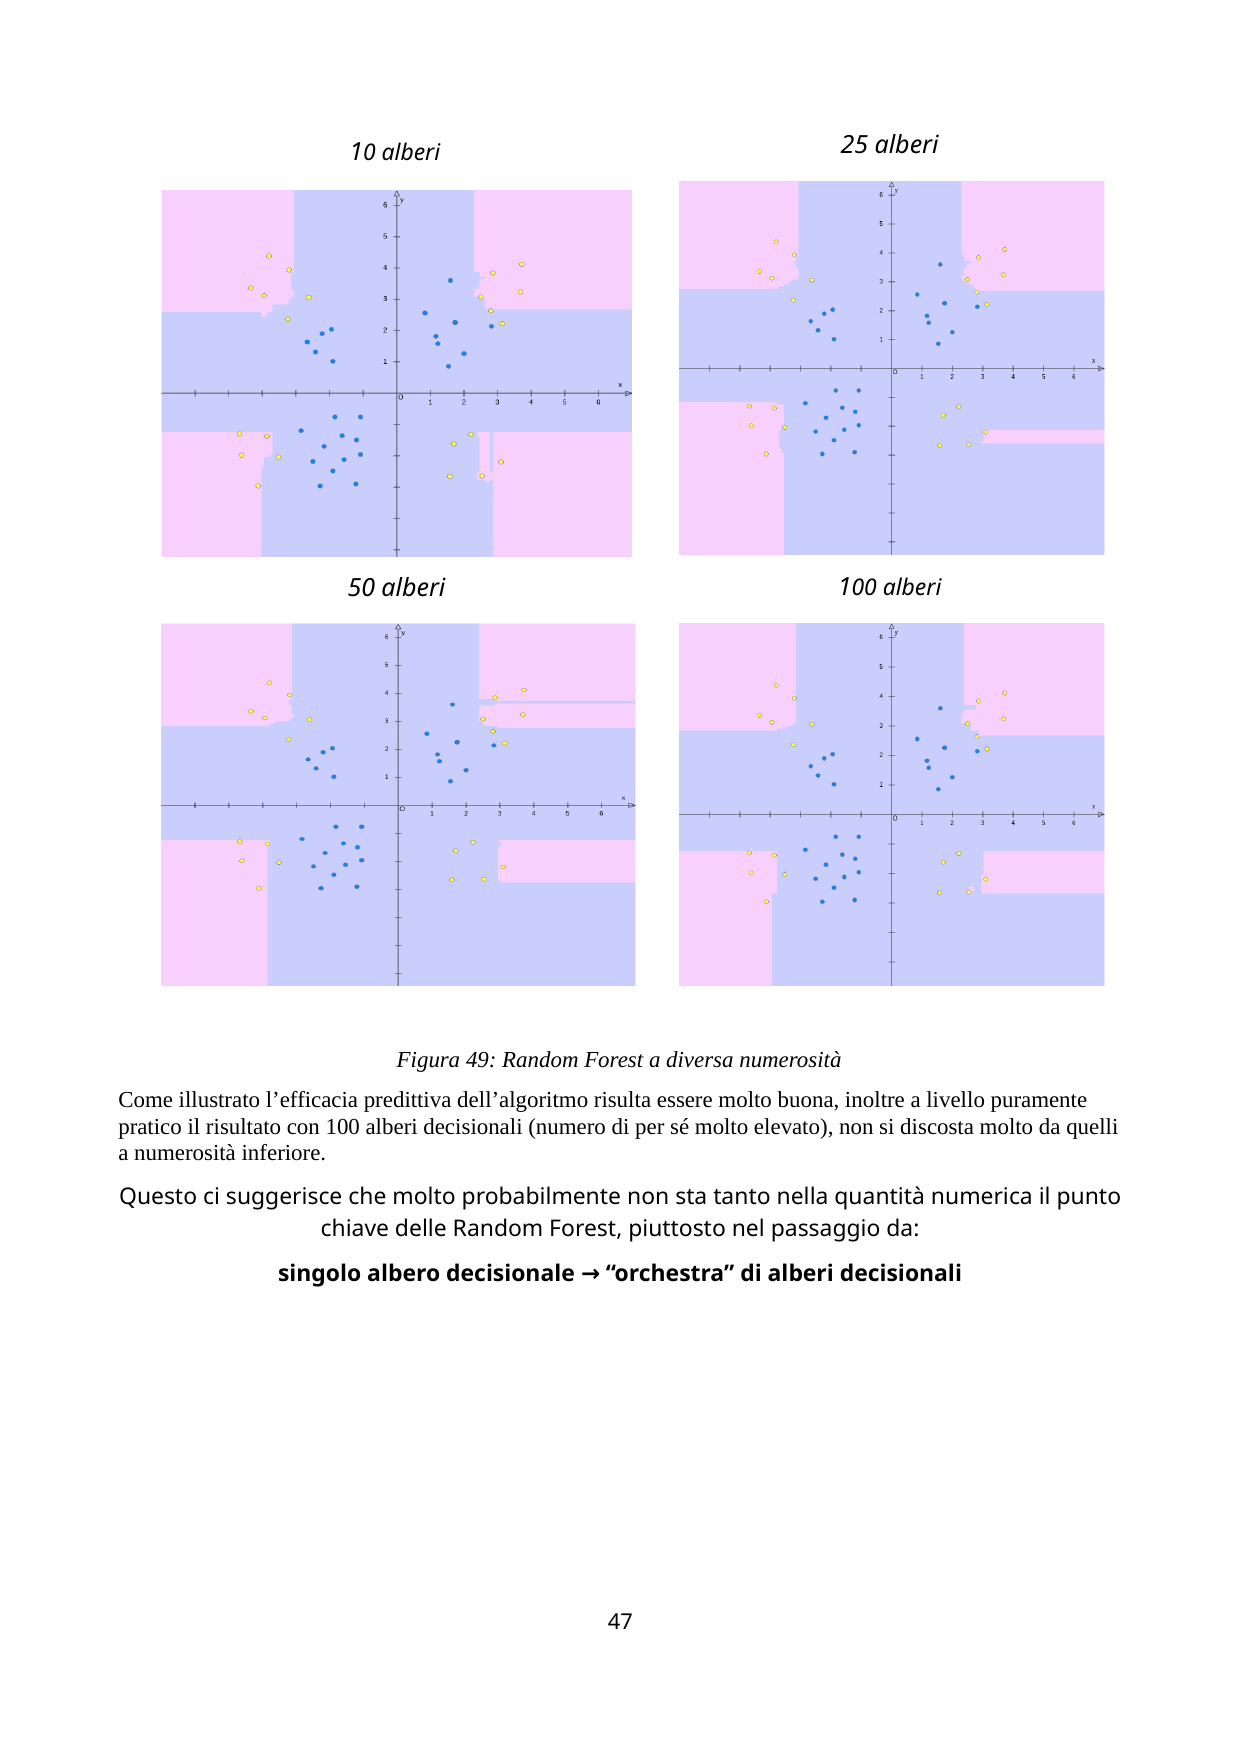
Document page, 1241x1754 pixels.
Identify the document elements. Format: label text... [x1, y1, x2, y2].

picture [657, 602, 728, 986]
text Come illustrato l’efficacia predittiva dell’algoritmo risulta essere molto buona, inoltre a livello puramente pratico il risultato con 100 alberi decisionali (numero di per sé molto elevato), non si discosta molto da quelli a numerosità inferiore. [118, 1087, 1122, 1166]
text Questo ci suggerisce che molto probabilmente non sta tanto nella quantità numerica il punto chiave delle Random Forest, piuttosto nel passaggio da: [118, 1180, 1122, 1243]
text 100 alberi [657, 568, 1124, 602]
picture [137, 603, 216, 986]
text 50 alberi [138, 569, 657, 603]
text 25 alberi [657, 127, 1124, 160]
text 10 alberi [138, 134, 654, 167]
text singolo albero decisionale → “orchestra” di alberi decisionali [118, 1257, 1122, 1288]
picture [137, 167, 216, 595]
text Figura 49: Random Forest a diversa numerosità [118, 1046, 1122, 1072]
picture [657, 160, 728, 555]
